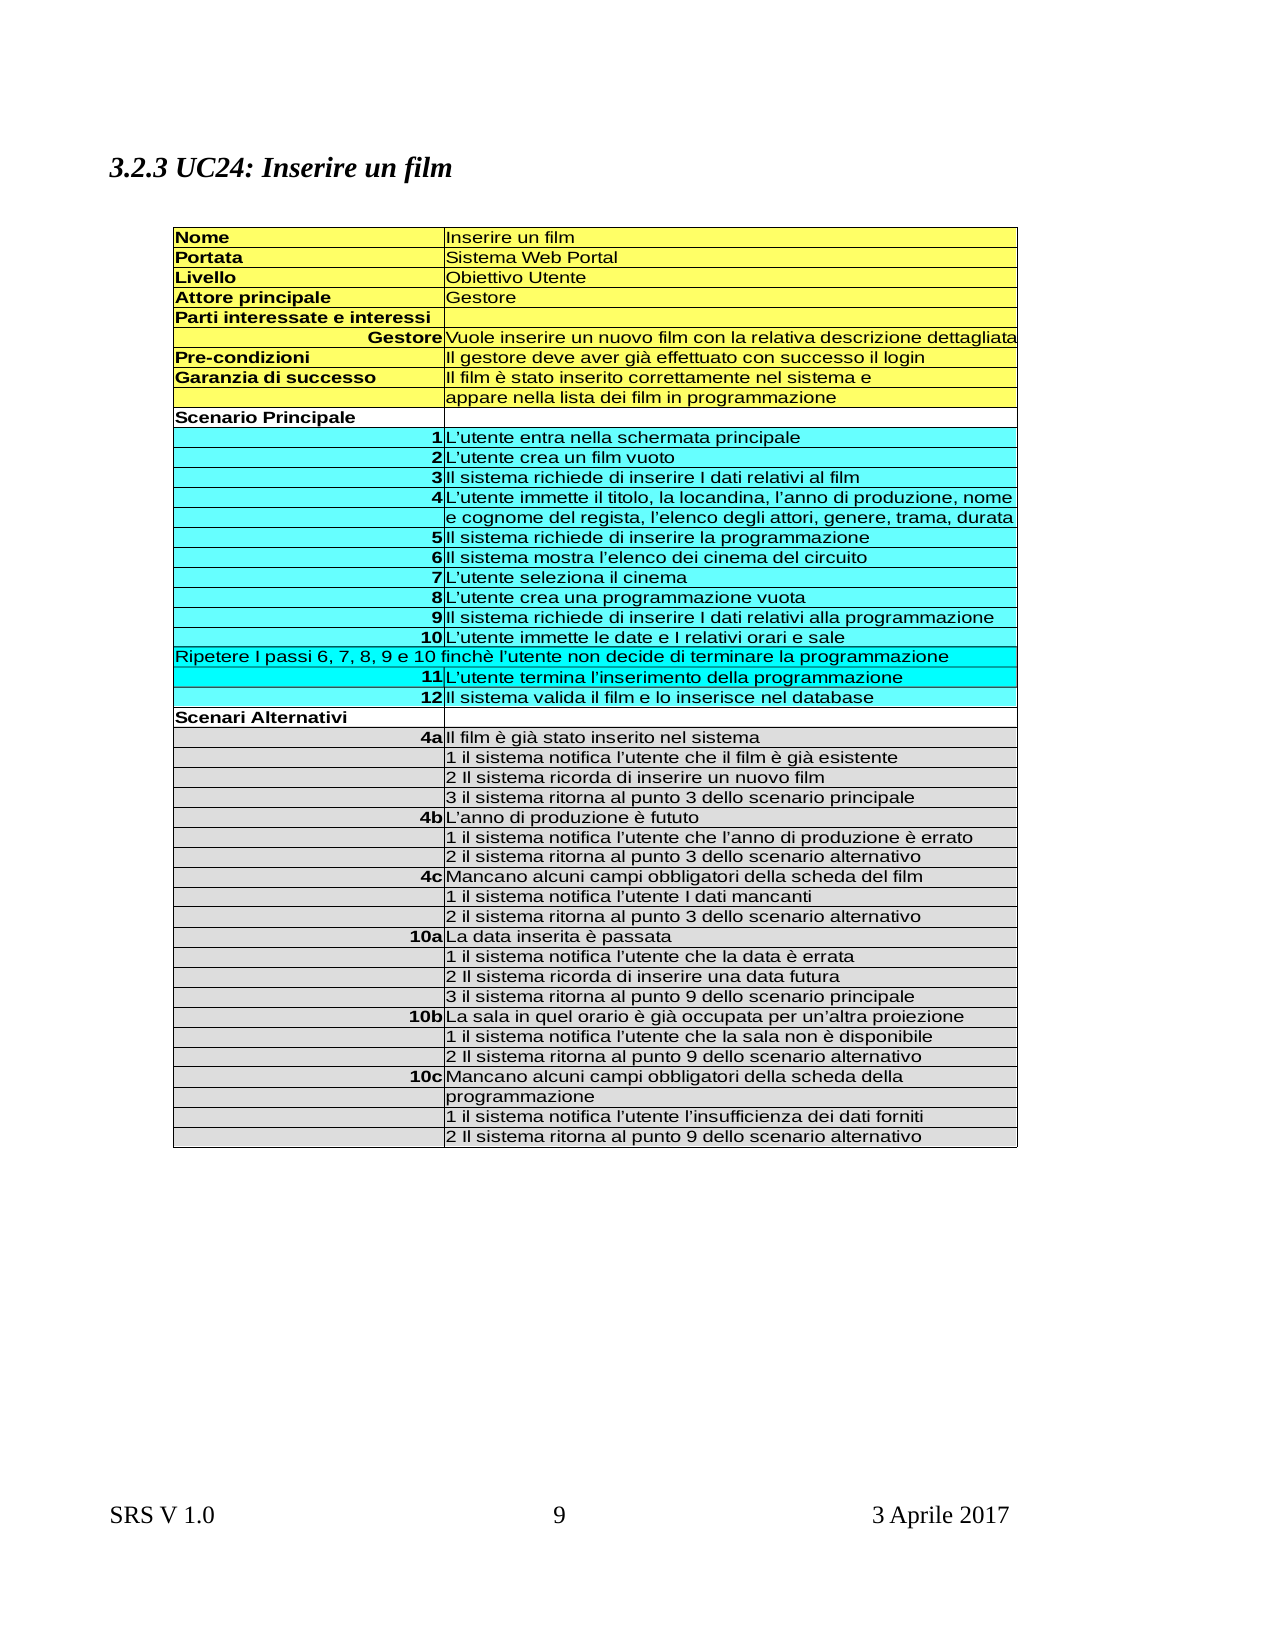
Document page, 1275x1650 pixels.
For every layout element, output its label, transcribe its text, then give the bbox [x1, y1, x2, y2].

subtitle 3.2.3 UC24: Inserire un film [109, 150, 1162, 183]
